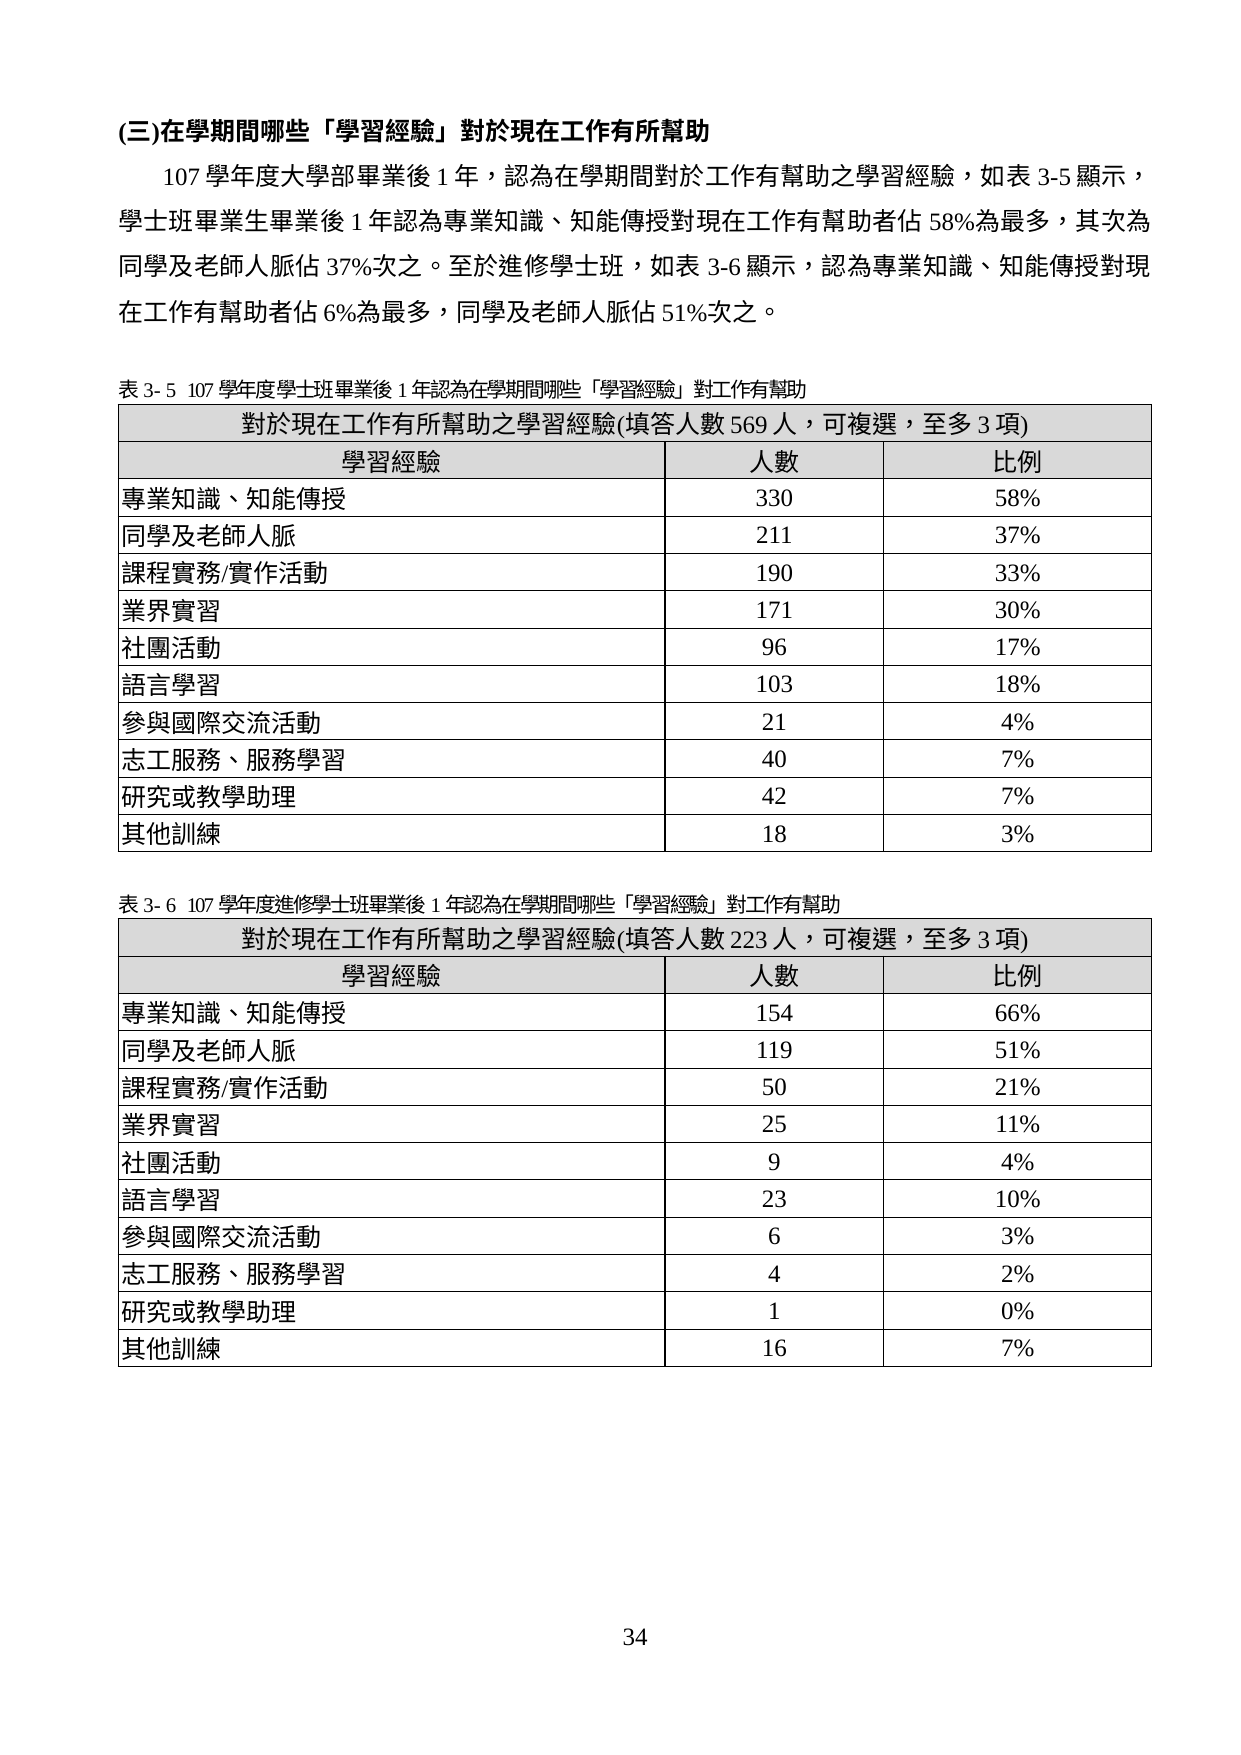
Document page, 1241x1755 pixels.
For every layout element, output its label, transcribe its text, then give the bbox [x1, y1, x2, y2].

table_cell 6 [666, 1218, 883, 1254]
table_cell 1 [666, 1292, 883, 1328]
table_cell 154 [666, 994, 883, 1030]
table_cell 參與國際交流活動 [119, 1218, 664, 1254]
table_cell 58% [884, 479, 1151, 516]
table_cell 21 [666, 703, 883, 739]
table_cell 119 [666, 1031, 883, 1067]
table_cell 社團活動 [119, 629, 664, 665]
text 107學年度大學部畢業後1年，認為在學期間對於工作有幫助之學習經驗，如表3-5顯示，學士班畢業生畢業後1年認為專業知識、知能傳授對現在工作有幫助者佔58%為最多，其次為同學及老師人脈佔37%次之。至於進修學士班，如表3-6顯示，認為專業知識、知能傳授對現在工作有幫助者佔6%為最多，同學及老師人脈佔51%次之。 [118, 156, 1152, 328]
table_cell 0% [884, 1292, 1151, 1328]
table_cell 人數 [666, 442, 883, 478]
table_cell 103 [666, 666, 883, 702]
table_cell 業界實習 [119, 591, 664, 627]
table_cell 96 [666, 629, 883, 665]
table_cell 語言學習 [119, 1180, 664, 1217]
table_cell 190 [666, 554, 883, 590]
table_cell 330 [666, 479, 883, 516]
table_cell 研究或教學助理 [119, 1292, 664, 1328]
table_cell 其他訓練 [119, 1330, 664, 1366]
text (三)在學期間哪些「學習經驗」對於現在工作有所幫助 [118, 111, 1152, 147]
table_cell 4% [884, 703, 1151, 739]
table_cell 同學及老師人脈 [119, 517, 664, 553]
table_cell 7% [884, 740, 1151, 777]
table_cell 23 [666, 1180, 883, 1217]
table_cell 專業知識、知能傳授 [119, 994, 664, 1030]
table_cell 25 [666, 1106, 883, 1142]
table_cell 其他訓練 [119, 815, 664, 851]
table_cell 33% [884, 554, 1151, 590]
table_cell 課程實務/實作活動 [119, 554, 664, 590]
table_cell 業界實習 [119, 1106, 664, 1142]
table_cell 比例 [884, 957, 1151, 993]
table_cell 17% [884, 629, 1151, 665]
table_cell 專業知識、知能傳授 [119, 479, 664, 516]
table_cell 語言學習 [119, 666, 664, 702]
table_cell 比例 [884, 442, 1151, 478]
table_cell 研究或教學助理 [119, 778, 664, 814]
table_cell 4 [666, 1255, 883, 1291]
table_cell 66% [884, 994, 1151, 1030]
table_cell 志工服務、服務學習 [119, 740, 664, 777]
table_cell 18% [884, 666, 1151, 702]
table_cell 30% [884, 591, 1151, 627]
text 表3- 5 107學年度學士班畢業後1年認為在學期間哪些「學習經驗」對工作有幫助 [118, 373, 1152, 404]
table_header 對於現在工作有所幫助之學習經驗(填答人數569人，可複選，至多3項) [119, 405, 1151, 441]
table_cell 課程實務/實作活動 [119, 1069, 664, 1105]
table_cell 50 [666, 1069, 883, 1105]
table_cell 21% [884, 1069, 1151, 1105]
table_cell 學習經驗 [119, 957, 664, 993]
table_cell 171 [666, 591, 883, 627]
table_cell 3% [884, 1218, 1151, 1254]
table_cell 4% [884, 1143, 1151, 1179]
table_cell 社團活動 [119, 1143, 664, 1179]
table_cell 3% [884, 815, 1151, 851]
table_cell 18 [666, 815, 883, 851]
text 表3- 6 107學年度進修學士班畢業後1年認為在學期間哪些「學習經驗」對工作有幫助 [118, 888, 1152, 918]
table_cell 志工服務、服務學習 [119, 1255, 664, 1291]
table_cell 37% [884, 517, 1151, 553]
table_cell 211 [666, 517, 883, 553]
table_cell 9 [666, 1143, 883, 1179]
table_cell 人數 [666, 957, 883, 993]
table_header 對於現在工作有所幫助之學習經驗(填答人數223人，可複選，至多3項) [119, 919, 1151, 956]
table_cell 7% [884, 1330, 1151, 1366]
table_cell 16 [666, 1330, 883, 1366]
table_cell 42 [666, 778, 883, 814]
table_cell 51% [884, 1031, 1151, 1067]
table_cell 10% [884, 1180, 1151, 1217]
table_cell 2% [884, 1255, 1151, 1291]
table_cell 40 [666, 740, 883, 777]
table_cell 7% [884, 778, 1151, 814]
table_cell 11% [884, 1106, 1151, 1142]
table_cell 學習經驗 [119, 442, 664, 478]
table_cell 參與國際交流活動 [119, 703, 664, 739]
table_cell 同學及老師人脈 [119, 1031, 664, 1067]
